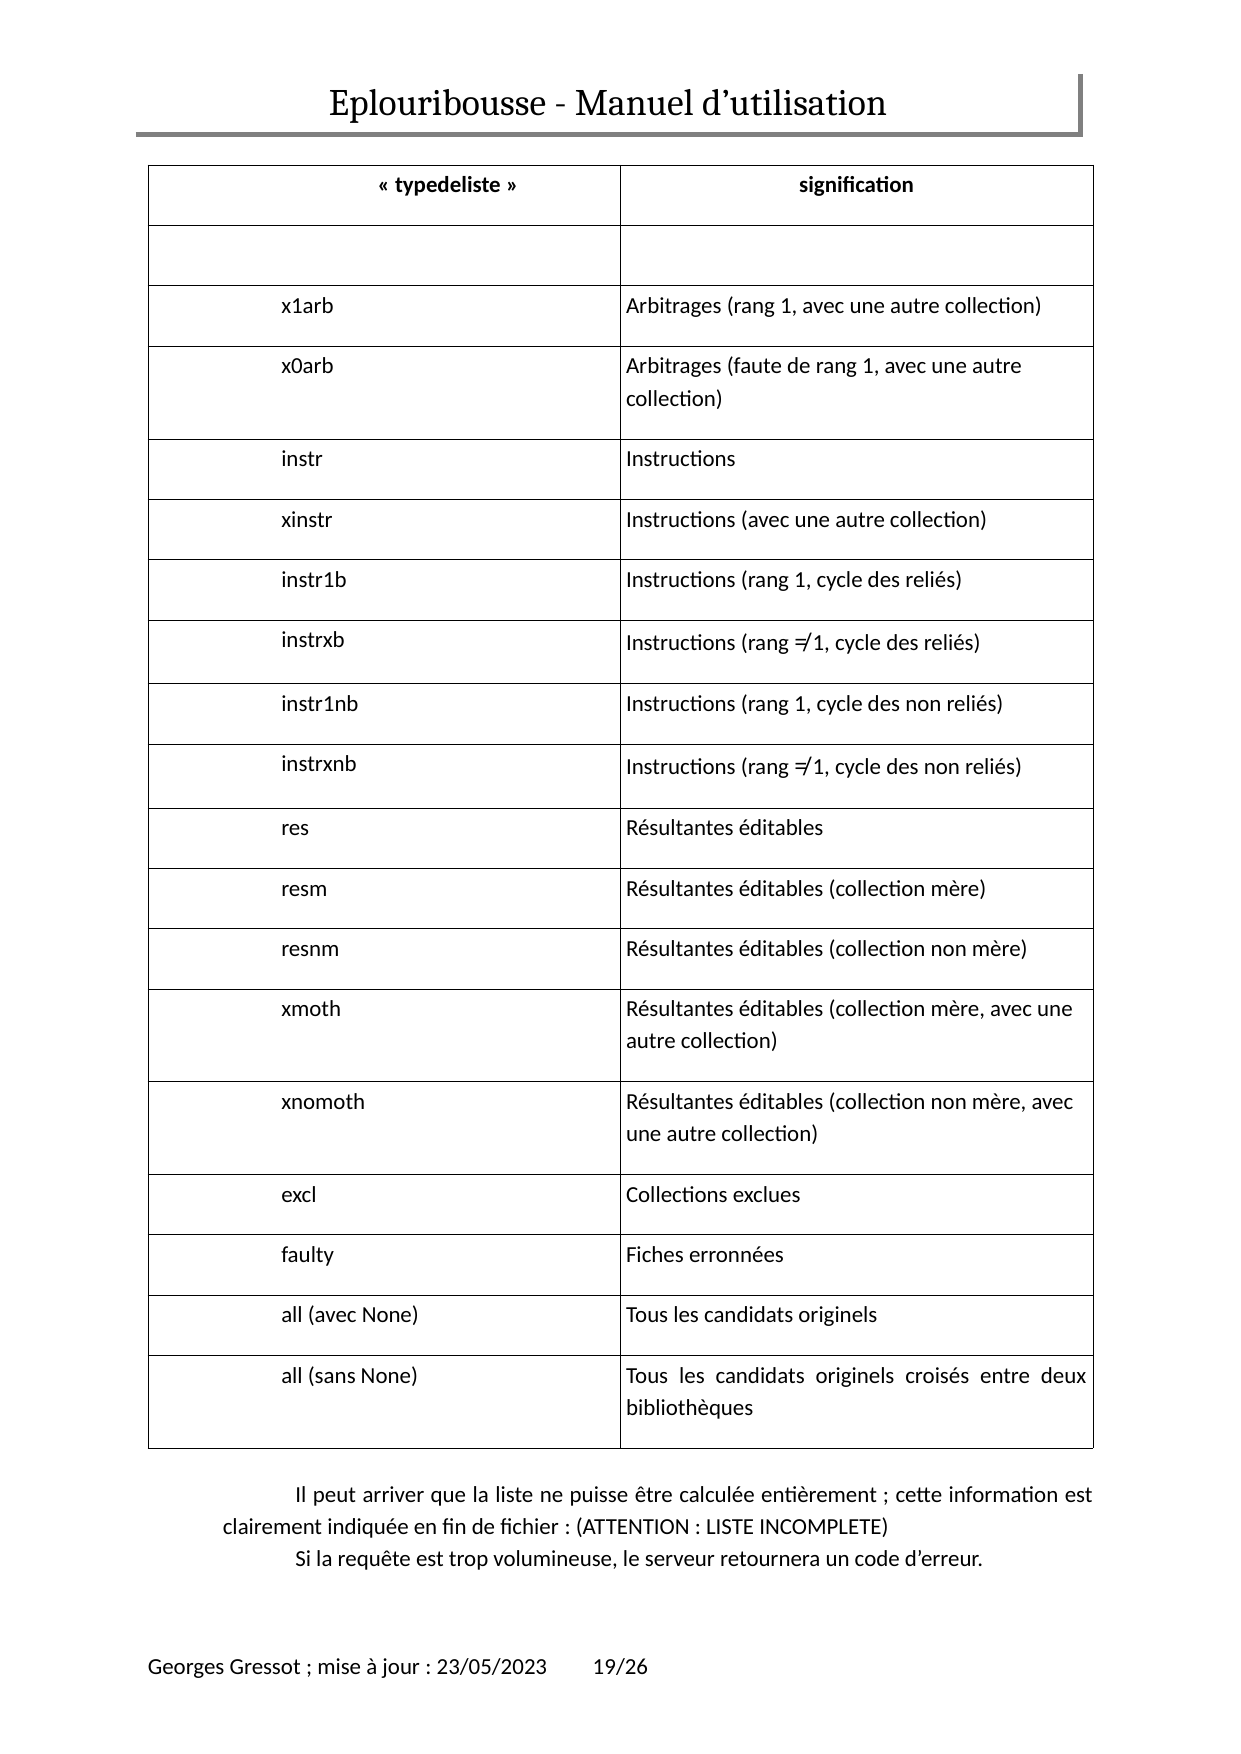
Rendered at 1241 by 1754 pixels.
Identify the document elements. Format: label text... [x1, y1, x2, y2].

table_cell instr [149, 440, 620, 499]
table_cell Fiches erronnées [621, 1235, 1093, 1295]
table_cell Résultantes éditables (collection non mère, avec une autre collection) [621, 1082, 1093, 1174]
table_cell all (sans None) [149, 1356, 620, 1448]
table_cell all (avec None) [149, 1296, 620, 1355]
table_cell Instructions (rang ≠ 1, cycle des reliés) [621, 621, 1093, 683]
table_header « typedeliste » [149, 166, 620, 225]
table_cell Tous les candidats originels croisés entre deux bibliothèques [621, 1356, 1093, 1448]
list Si la requête est trop volumineuse, le serveur retournera un code d’erreur. [223, 1544, 1093, 1572]
table_cell Instructions (rang 1, cycle des reliés) [621, 560, 1093, 620]
table_cell Arbitrages (faute de rang 1, avec une autre collection) [621, 347, 1093, 438]
table_cell Instructions (avec une autre collection) [621, 500, 1093, 559]
table_cell resnm [149, 929, 620, 989]
table_cell Résultantes éditables (collection non mère) [621, 929, 1093, 989]
table_cell instrxnb [149, 745, 620, 807]
list Il peut arriver que la liste ne puisse être calculée entièrement ; cette information est clairement indiquée en fin de fichier : (ATTENTION : LISTE INCOMPLETE) [223, 1480, 1093, 1540]
table_cell xmoth [149, 990, 620, 1081]
table_cell Tous les candidats originels [621, 1296, 1093, 1355]
table_cell instr1b [149, 560, 620, 620]
table_cell faulty [149, 1235, 620, 1295]
table_cell Résultantes éditables (collection mère) [621, 869, 1093, 928]
table_cell Collections exclues [621, 1175, 1093, 1234]
table_cell Arbitrages (rang 1, avec une autre collection) [621, 286, 1093, 346]
table_cell Résultantes éditables (collection mère, avec une autre collection) [621, 990, 1093, 1081]
table_cell [149, 226, 620, 285]
table_header signification [621, 166, 1093, 225]
table_cell excl [149, 1175, 620, 1234]
table_cell Instructions (rang ≠ 1, cycle des non reliés) [621, 745, 1093, 807]
table_cell instr1nb [149, 684, 620, 744]
table_cell [621, 226, 1093, 285]
table_cell xnomoth [149, 1082, 620, 1174]
table_cell x1arb [149, 286, 620, 346]
table_cell Instructions (rang 1, cycle des non reliés) [621, 684, 1093, 744]
table_cell Instructions [621, 440, 1093, 499]
table_cell resm [149, 869, 620, 928]
table_cell x0arb [149, 347, 620, 438]
table_cell xinstr [149, 500, 620, 559]
table_cell instrxb [149, 621, 620, 683]
table_cell res [149, 809, 620, 868]
table_cell Résultantes éditables [621, 809, 1093, 868]
